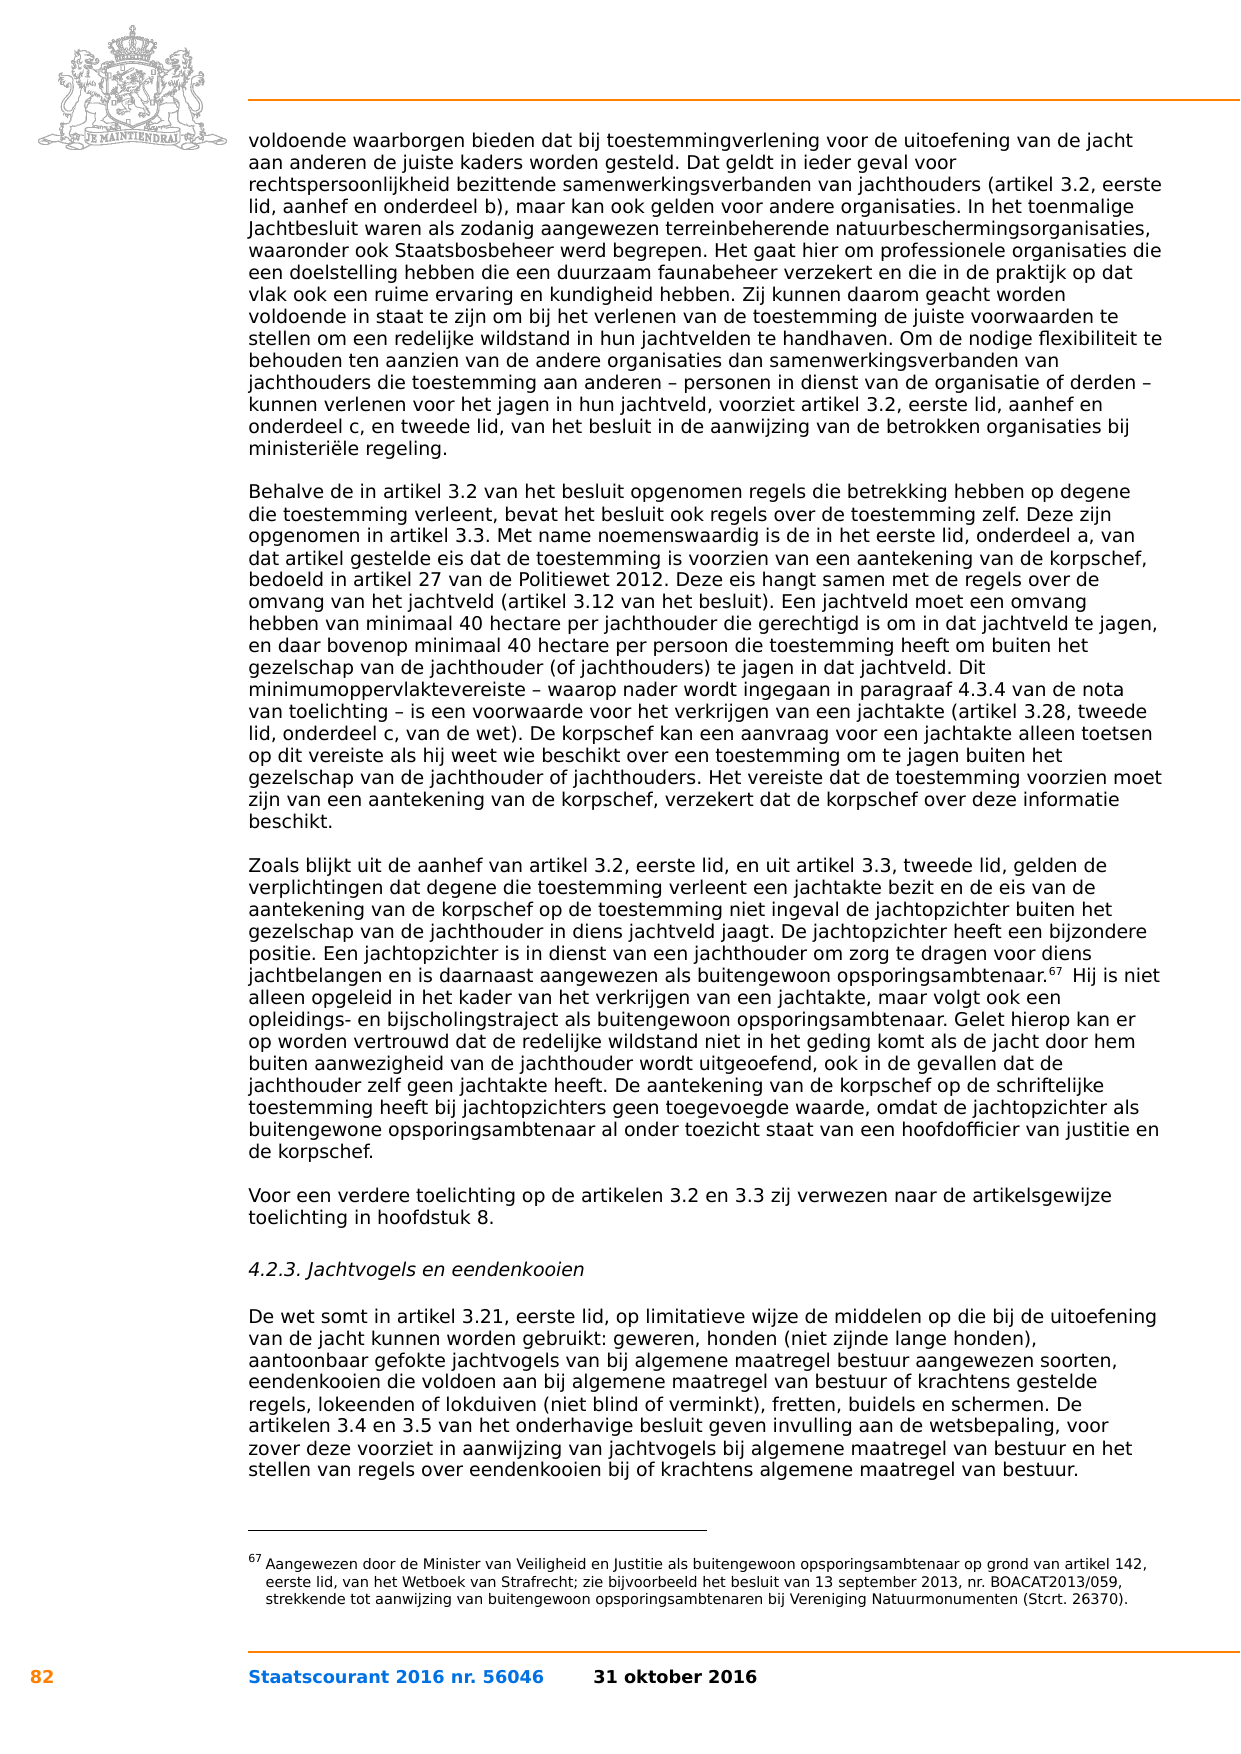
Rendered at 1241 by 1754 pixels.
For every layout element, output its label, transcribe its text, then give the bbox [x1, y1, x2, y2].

text voldoende waarborgen bieden dat bij toestemmingverlening voor de uitoefening van de jacht aan anderen de juiste kaders worden gesteld. Dat geldt in ieder geval voor rechtspersoonlijkheid bezittende samenwerkingsverbanden van jachthouders (artikel 3.2, eerste lid, aanhef en onderdeel b), maar kan ook gelden voor andere organisaties. In het toenmalige Jachtbesluit waren als zodanig aangewezen terreinbeherende natuurbeschermingsorganisaties, waaronder ook Staatsbosbeheer werd begrepen. Het gaat hier om professionele organisaties die een doelstelling hebben die een duurzaam faunabeheer verzekert en die in de praktijk op dat vlak ook een ruime ervaring en kundigheid hebben. Zij kunnen daarom geacht worden voldoende in staat te zijn om bij het verlenen van de toestemming de juiste voorwaarden te stellen om een redelijke wildstand in hun jachtvelden te handhaven. Om de nodige flexibiliteit te behouden ten aanzien van de andere organisaties dan samenwerkingsverbanden van jachthouders die toestemming aan anderen – personen in dienst van de organisatie of derden – kunnen verlenen voor het jagen in hun jachtveld, voorziet artikel 3.2, eerste lid, aanhef en onderdeel c, en tweede lid, van het besluit in de aanwijzing van de betrokken organisaties bij ministeriële regeling. [248, 130, 1163, 459]
subtitle 4.2.3. Jachtvogels en eendenkooien [248, 1258, 1163, 1281]
text Zoals blijkt uit de aanhef van artikel 3.2, eerste lid, en uit artikel 3.3, tweede lid, gelden de verplichtingen dat degene die toestemming verleent een jachtakte bezit en de eis van de aantekening van de korpschef op de toestemming niet ingeval de jachtopzichter buiten het gezelschap van de jachthouder in diens jachtveld jaagt. De jachtopzichter heeft een bijzondere positie. Een jachtopzichter is in dienst van een jachthouder om zorg te dragen voor diens jachtbelangen en is daarnaast aangewezen als buitengewoon opsporingsambtenaar. Hij is niet alleen opgeleid in het kader van het verkrijgen van een jachtakte, maar volgt ook een opleidings- en bijscholingstraject als buitengewoon opsporingsambtenaar. Gelet hierop kan er op worden vertrouwd dat de redelijke wildstand niet in het geding komt als de jacht door hem buiten aanwezigheid van de jachthouder wordt uitgeoefend, ook in de gevallen dat de jachthouder zelf geen jachtakte heeft. De aantekening van de korpschef op de schriftelijke toestemming heeft bij jachtopzichters geen toegevoegde waarde, omdat de jachtopzichter als buitengewone opsporingsambtenaar al onder toezicht staat van een hoofdofficier van justitie en de korpschef. [248, 855, 1163, 1163]
text Voor een verdere toelichting op de artikelen 3.2 en 3.3 zij verwezen naar de artikelsgewijze toelichting in hoofdstuk 8. [248, 1184, 1163, 1228]
text De wet somt in artikel 3.21, eerste lid, op limitatieve wijze de middelen op die bij de uitoefening van de jacht kunnen worden gebruikt: geweren, honden (niet zijnde lange honden), aantoonbaar gefokte jachtvogels van bij algemene maatregel bestuur aangewezen soorten, eendenkooien die voldoen aan bij algemene maatregel van bestuur of krachtens gestelde regels, lokeenden of lokduiven (niet blind of verminkt), fretten, buidels en schermen. De artikelen 3.4 en 3.5 van het onderhavige besluit geven invulling aan de wetsbepaling, voor zover deze voorziet in aanwijzing van jachtvogels bij algemene maatregel van bestuur en het stellen van regels over eendenkooien bij of krachtens algemene maatregel van bestuur. [248, 1306, 1163, 1481]
text Aangewezen door de Minister van Veiligheid en Justitie als buitengewoon opsporingsambtenaar op grond van artikel 142, eerste lid, van het Wetboek van Strafrecht; zie bijvoorbeeld het besluit van 13 september 2013, nr. BOACAT2013/059, strekkende tot aanwijzing van buitengewoon opsporingsambtenaren bij Vereniging Natuurmonumenten (Stcrt. 26370). [248, 1552, 1163, 1608]
picture [38, 25, 227, 150]
text Behalve de in artikel 3.2 van het besluit opgenomen regels die betrekking hebben op degene die toestemming verleent, bevat het besluit ook regels over de toestemming zelf. Deze zijn opgenomen in artikel 3.3. Met name noemenswaardig is de in het eerste lid, onderdeel a, van dat artikel gestelde eis dat de toestemming is voorzien van een aantekening van de korpschef, bedoeld in artikel 27 van de Politiewet 2012. Deze eis hangt samen met de regels over de omvang van het jachtveld (artikel 3.12 van het besluit). Een jachtveld moet een omvang hebben van minimaal 40 hectare per jachthouder die gerechtigd is om in dat jachtveld te jagen, en daar bovenop minimaal 40 hectare per persoon die toestemming heeft om buiten het gezelschap van de jachthouder (of jachthouders) te jagen in dat jachtveld. Dit minimumoppervlaktevereiste – waarop nader wordt ingegaan in paragraaf 4.3.4 van de nota van toelichting – is een voorwaarde voor het verkrijgen van een jachtakte (artikel 3.28, tweede lid, onderdeel c, van de wet). De korpschef kan een aanvraag voor een jachtakte alleen toetsen op dit vereiste als hij weet wie beschikt over een toestemming om te jagen buiten het gezelschap van de jachthouder of jachthouders. Het vereiste dat de toestemming voorzien moet zijn van een aantekening van de korpschef, verzekert dat de korpschef over deze informatie beschikt. [248, 481, 1163, 833]
